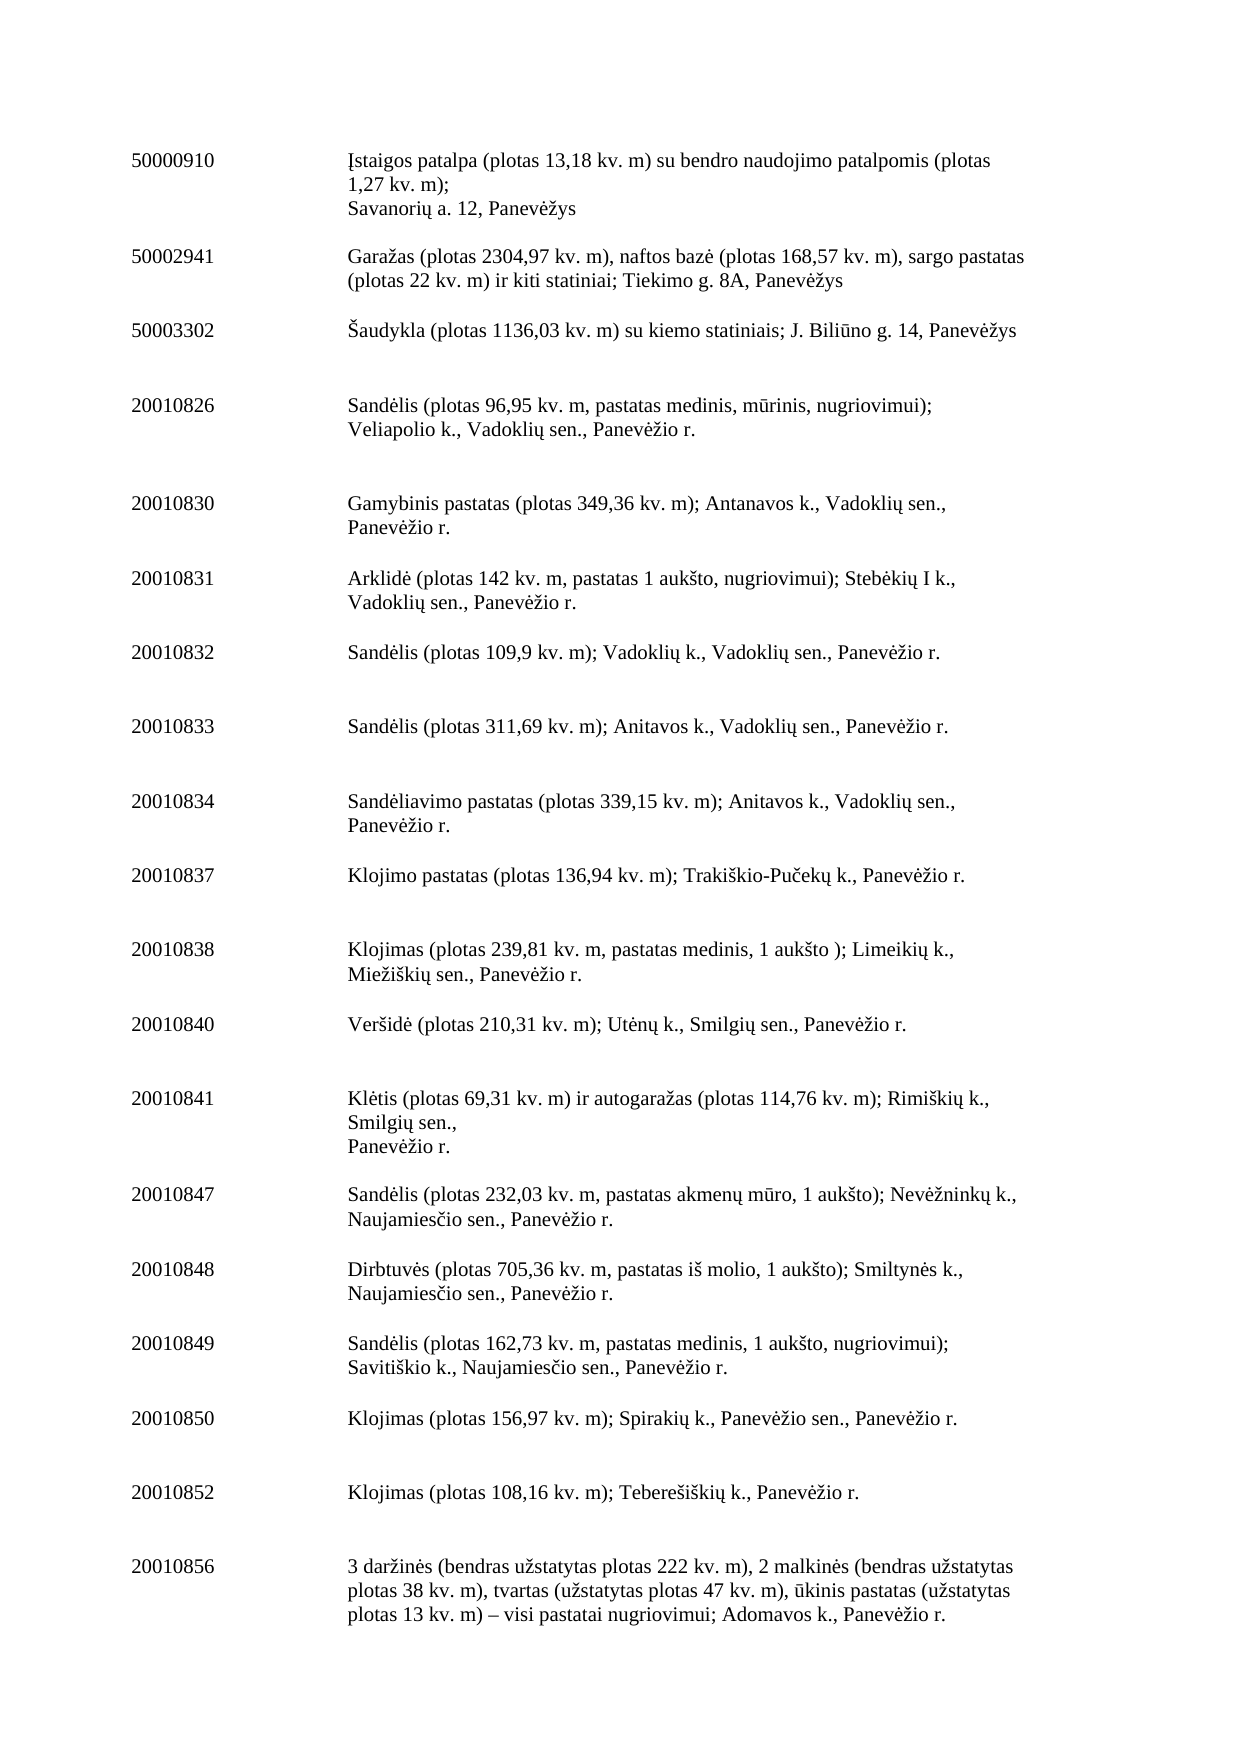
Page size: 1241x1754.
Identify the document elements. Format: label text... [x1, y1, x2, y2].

table_cell 20010852 [115, 1480, 336, 1530]
table_cell [1148, 863, 1155, 913]
table_cell [1148, 244, 1155, 294]
table_cell [1193, 938, 1211, 988]
table_cell 20010847 [115, 1183, 336, 1233]
table_cell [1170, 988, 1192, 1012]
table_cell [1155, 863, 1163, 913]
table_cell [1148, 1086, 1155, 1158]
table_cell [101, 1233, 114, 1257]
table_cell [1193, 1406, 1211, 1456]
table_cell [1170, 393, 1192, 443]
table_cell [1155, 318, 1163, 369]
table_cell [1170, 220, 1192, 244]
table_cell [115, 1158, 1155, 1182]
table_cell Garažas (plotas 2304,97 kv. m), naftos bazė (plotas 168,57 kv. m), sargo pastatas (plotas 22 kv. m) ir kiti statiniai; Tiekimo g. 8A, Panevėžys [336, 244, 1037, 294]
table_cell Gamybinis pastatas (plotas 349,36 kv. m); Antanavos k., Vadoklių sen., Panevėžio r. [336, 491, 1037, 541]
table_cell [1193, 148, 1211, 220]
table_cell [101, 1307, 114, 1331]
table_cell [1163, 913, 1170, 937]
table_cell [1163, 1331, 1170, 1381]
table_cell [101, 244, 114, 294]
table_cell 20010837 [115, 863, 336, 913]
table_cell [1193, 393, 1211, 443]
table_cell [1193, 541, 1211, 566]
table_cell [1155, 1158, 1163, 1182]
table_cell [1170, 1480, 1192, 1530]
table_cell [115, 913, 1155, 937]
table_cell [1170, 318, 1192, 369]
table_cell [1193, 616, 1211, 640]
table_cell [1155, 690, 1163, 714]
table_cell [1170, 1626, 1192, 1651]
table_cell [1155, 1530, 1163, 1554]
table_cell 20010833 [115, 714, 336, 764]
table_cell [1155, 913, 1163, 937]
table_cell 20010834 [115, 789, 336, 839]
table_cell [1193, 863, 1211, 913]
table_cell [1155, 541, 1163, 566]
table_cell [101, 714, 114, 764]
table_cell [1163, 863, 1170, 913]
table_cell [1170, 467, 1192, 491]
table_cell [1170, 566, 1192, 616]
table_cell [1163, 443, 1170, 467]
table_cell [101, 1480, 114, 1530]
table_cell [1155, 839, 1163, 863]
table_cell [1155, 1257, 1163, 1307]
table_cell [101, 1554, 114, 1626]
table_cell [101, 789, 114, 839]
table_cell [1163, 393, 1170, 443]
table_cell [1193, 714, 1211, 764]
table_cell [1037, 1183, 1148, 1233]
table_cell [1148, 1183, 1155, 1233]
table_cell 20010830 [115, 491, 336, 541]
table_cell [1163, 1158, 1170, 1182]
table_cell [1193, 1307, 1211, 1331]
table_cell [1037, 938, 1148, 988]
table_cell [1148, 1012, 1155, 1062]
table_cell [1155, 714, 1163, 764]
table_cell [101, 938, 114, 988]
table_cell [1193, 1062, 1211, 1086]
table_cell [1163, 1012, 1170, 1062]
table_cell [1037, 393, 1148, 443]
table_cell [1170, 938, 1192, 988]
table_cell [1163, 988, 1170, 1012]
table_cell [101, 1257, 114, 1307]
table_cell [1193, 1381, 1211, 1406]
table_cell [1193, 1086, 1211, 1158]
table_cell [1163, 1062, 1170, 1086]
table_cell [1163, 541, 1170, 566]
table_cell [1170, 640, 1192, 690]
table_cell [1170, 714, 1192, 764]
table_cell [1170, 1307, 1192, 1331]
table_cell [1148, 491, 1155, 541]
table_cell [1193, 294, 1211, 318]
table_cell [1037, 1331, 1148, 1381]
table_cell 20010826 [115, 393, 336, 443]
table_cell [101, 1406, 114, 1456]
table_cell [115, 294, 1155, 318]
table_cell [1193, 1233, 1211, 1257]
table_cell [1148, 789, 1155, 839]
table_cell [1155, 938, 1163, 988]
table_cell [1163, 491, 1170, 541]
table_cell [115, 690, 1155, 714]
table_cell [101, 1381, 114, 1406]
table_cell [1170, 443, 1192, 467]
table_cell [1148, 1480, 1155, 1530]
table_cell [1155, 1183, 1163, 1233]
table_cell [1163, 616, 1170, 640]
table_cell [1193, 1480, 1211, 1530]
table_cell [115, 443, 1155, 467]
table_cell Sandėlis (plotas 232,03 kv. m, pastatas akmenų mūro, 1 aukšto); Nevėžninkų k., Naujamiesčio sen., Panevėžio r. [336, 1183, 1037, 1233]
table_cell [101, 690, 114, 714]
table_cell [1163, 789, 1170, 839]
table_cell [1170, 863, 1192, 913]
table_cell 20010856 [115, 1554, 336, 1626]
table_cell [1170, 491, 1192, 541]
table_cell Sandėlis (plotas 162,73 kv. m, pastatas medinis, 1 aukšto, nugriovimui); Savitiškio k., Naujamiesčio sen., Panevėžio r. [336, 1331, 1037, 1381]
table_cell [1170, 244, 1192, 294]
table_cell [101, 1626, 114, 1651]
table_cell [1170, 690, 1192, 714]
table_cell [1193, 467, 1211, 491]
table_cell [1155, 1233, 1163, 1257]
table_cell [115, 1530, 1155, 1554]
table_cell [101, 1012, 114, 1062]
table_cell [115, 369, 1155, 393]
table_cell [115, 839, 1155, 863]
table_cell [101, 1530, 114, 1554]
table_cell [101, 1062, 114, 1086]
table_cell Sandėlis (plotas 96,95 kv. m, pastatas medinis, mūrinis, nugriovimui); Veliapolio k., Vadoklių sen., Panevėžio r. [336, 393, 1037, 443]
table_cell [1163, 640, 1170, 690]
table_cell [115, 1456, 1155, 1480]
table_cell [1193, 789, 1211, 839]
table_cell [1163, 1530, 1170, 1554]
table_cell [115, 1233, 1155, 1257]
table_cell [1170, 1381, 1192, 1406]
table_cell [115, 616, 1155, 640]
table_cell [1193, 839, 1211, 863]
table_cell Klojimas (plotas 156,97 kv. m); Spirakių k., Panevėžio sen., Panevėžio r. [336, 1406, 1037, 1456]
table_cell [1155, 1307, 1163, 1331]
table_cell 20010840 [115, 1012, 336, 1062]
table_cell [1170, 541, 1192, 566]
table_cell [1163, 938, 1170, 988]
table_cell [1163, 765, 1170, 789]
table_cell [1155, 1480, 1163, 1530]
table_cell Klėtis (plotas 69,31 kv. m) ir autogaražas (plotas 114,76 kv. m); Rimiškių k., Smilgių sen., Panevėžio r. [336, 1086, 1037, 1158]
table_cell [1193, 1183, 1211, 1233]
table_cell [1163, 467, 1170, 491]
table_cell [1155, 1626, 1163, 1651]
table_cell [1170, 1012, 1192, 1062]
table_cell [1037, 1554, 1148, 1626]
table_cell [1170, 1233, 1192, 1257]
table_cell [1155, 1456, 1163, 1480]
table_cell [115, 220, 1155, 244]
table_cell [1193, 1456, 1211, 1480]
table_cell [101, 491, 114, 541]
table_cell [115, 541, 1155, 566]
table_cell [1163, 1086, 1170, 1158]
table_cell [101, 616, 114, 640]
table_cell 20010848 [115, 1257, 336, 1307]
table_cell [1170, 913, 1192, 937]
table_cell [1193, 369, 1211, 393]
table_cell [1163, 839, 1170, 863]
table_cell [1148, 1406, 1155, 1456]
table_cell [1155, 640, 1163, 690]
table_cell [101, 369, 114, 393]
table_cell [1155, 244, 1163, 294]
table_cell [1193, 988, 1211, 1012]
table_cell 20010831 [115, 566, 336, 616]
table_cell [1037, 148, 1148, 220]
table_cell [1170, 765, 1192, 789]
table_cell Įstaigos patalpa (plotas 13,18 kv. m) su bendro naudojimo patalpomis (plotas 1,27 kv. m); Savanorių a. 12, Panevėžys [336, 148, 1037, 220]
table_cell [1155, 1062, 1163, 1086]
table_cell 20010841 [115, 1086, 336, 1158]
table_cell [1170, 1456, 1192, 1480]
table_cell Klojimas (plotas 108,16 kv. m); Teberešiškių k., Panevėžio r. [336, 1480, 1037, 1530]
table_cell [1193, 765, 1211, 789]
table_cell 50000910 [115, 148, 336, 220]
table_cell [115, 1307, 1155, 1331]
table_cell [101, 863, 114, 913]
table_cell [1037, 1012, 1148, 1062]
table_cell [1163, 148, 1170, 220]
table_cell [115, 467, 1155, 491]
table_cell [1155, 789, 1163, 839]
table_cell [1193, 913, 1211, 937]
table_cell 3 daržinės (bendras užstatytas plotas 222 kv. m), 2 malkinės (bendras užstatytas plotas 38 kv. m), tvartas (užstatytas plotas 47 kv. m), ūkinis pastatas (užstatytas plotas 13 kv. m) – visi pastatai nugriovimui; Adomavos k., Panevėžio r. [336, 1554, 1037, 1626]
table_cell [1148, 714, 1155, 764]
table_cell [1163, 714, 1170, 764]
table_cell [1170, 789, 1192, 839]
table_cell [1193, 318, 1211, 369]
table_cell [115, 1626, 1155, 1651]
table_cell [1193, 1012, 1211, 1062]
table_cell [1193, 1626, 1211, 1651]
table_cell [1148, 393, 1155, 443]
table_cell [101, 1183, 114, 1233]
table_cell [1148, 1257, 1155, 1307]
table_cell [101, 148, 114, 220]
table_cell [101, 443, 114, 467]
table_cell Dirbtuvės (plotas 705,36 kv. m, pastatas iš molio, 1 aukšto); Smiltynės k., Naujamiesčio sen., Panevėžio r. [336, 1257, 1037, 1307]
table_cell 20010832 [115, 640, 336, 690]
table_cell [1155, 988, 1163, 1012]
table_cell [1193, 220, 1211, 244]
table_cell [1193, 1158, 1211, 1182]
table_cell [1037, 566, 1148, 616]
table_cell [1193, 443, 1211, 467]
table_cell [1155, 1331, 1163, 1381]
table_cell [1163, 1480, 1170, 1530]
table_cell [1170, 616, 1192, 640]
table_cell [115, 765, 1155, 789]
table_cell Klojimas (plotas 239,81 kv. m, pastatas medinis, 1 aukšto ); Limeikių k., Miežiškių sen., Panevėžio r. [336, 938, 1037, 988]
table_cell [101, 220, 114, 244]
table_cell [101, 318, 114, 369]
table_cell [1163, 1456, 1170, 1480]
table_cell [1193, 1554, 1211, 1626]
table_cell [1163, 1626, 1170, 1651]
table_cell [1037, 1480, 1148, 1530]
table_cell [1155, 1406, 1163, 1456]
table_cell [1148, 318, 1155, 369]
table_cell 20010849 [115, 1331, 336, 1381]
table_cell [1170, 1406, 1192, 1456]
table_cell [1037, 244, 1148, 294]
table_cell [1163, 1406, 1170, 1456]
table_cell [1170, 1086, 1192, 1158]
table_cell [1170, 148, 1192, 220]
table_cell [1148, 148, 1155, 220]
table_cell 50002941 [115, 244, 336, 294]
table_cell [1155, 1554, 1163, 1626]
table_cell [101, 566, 114, 616]
table_cell [1163, 369, 1170, 393]
table_cell [1148, 1554, 1155, 1626]
table_cell [1037, 640, 1148, 690]
table_cell [1163, 1381, 1170, 1406]
table_cell [101, 988, 114, 1012]
table_cell [1163, 244, 1170, 294]
table_cell [1163, 294, 1170, 318]
table_cell [1193, 566, 1211, 616]
table_cell [1170, 1530, 1192, 1554]
table_cell [1037, 863, 1148, 913]
table_cell [101, 1456, 114, 1480]
table_cell [1170, 369, 1192, 393]
table_cell [101, 467, 114, 491]
table_cell [101, 1158, 114, 1182]
table_cell [1163, 566, 1170, 616]
table_cell [1155, 491, 1163, 541]
table_cell [1163, 220, 1170, 244]
table_cell [1170, 839, 1192, 863]
table_cell [1037, 1086, 1148, 1158]
table_cell [1148, 938, 1155, 988]
table_cell [1170, 1183, 1192, 1233]
table_cell [1037, 1257, 1148, 1307]
table_cell [1163, 1554, 1170, 1626]
table_cell [1148, 566, 1155, 616]
table_cell [115, 988, 1155, 1012]
table_cell [1037, 789, 1148, 839]
table_cell [1037, 1406, 1148, 1456]
table_cell [1163, 1233, 1170, 1257]
table_cell Sandėlis (plotas 109,9 kv. m); Vadoklių k., Vadoklių sen., Panevėžio r. [336, 640, 1037, 690]
table_cell [1155, 294, 1163, 318]
table_cell [1155, 369, 1163, 393]
table_cell Klojimo pastatas (plotas 136,94 kv. m); Trakiškio-Pučekų k., Panevėžio r. [336, 863, 1037, 913]
table_cell [101, 1331, 114, 1381]
table_cell [1163, 1307, 1170, 1331]
table_cell [1148, 640, 1155, 690]
table_cell Sandėliavimo pastatas (plotas 339,15 kv. m); Anitavos k., Vadoklių sen., Panevėžio r. [336, 789, 1037, 839]
table_cell [101, 839, 114, 863]
table_cell [1155, 566, 1163, 616]
table_cell [1170, 294, 1192, 318]
table_cell [1155, 467, 1163, 491]
table_cell [1170, 1257, 1192, 1307]
table_cell [1148, 1331, 1155, 1381]
table_cell [1193, 640, 1211, 690]
table_cell [1170, 1158, 1192, 1182]
table_cell [1155, 1012, 1163, 1062]
table_cell [1170, 1554, 1192, 1626]
table_cell [1170, 1331, 1192, 1381]
table_cell [1155, 148, 1163, 220]
table_cell 20010838 [115, 938, 336, 988]
table_cell [101, 294, 114, 318]
table_cell 20010850 [115, 1406, 336, 1456]
table_cell [101, 1086, 114, 1158]
table_cell [101, 640, 114, 690]
table_cell [1155, 765, 1163, 789]
table_cell [1155, 616, 1163, 640]
table_cell [1155, 393, 1163, 443]
table_cell [1170, 1062, 1192, 1086]
table_cell [115, 1381, 1155, 1406]
table_cell [101, 541, 114, 566]
table_cell [101, 913, 114, 937]
table_cell [1193, 1257, 1211, 1307]
table_cell Šaudykla (plotas 1136,03 kv. m) su kiemo statiniais; J. Biliūno g. 14, Panevėžys [336, 318, 1037, 369]
table_cell [1155, 1086, 1163, 1158]
table_cell 50003302 [115, 318, 336, 369]
table_cell [115, 1062, 1155, 1086]
table_cell [1037, 714, 1148, 764]
table_cell [1163, 1257, 1170, 1307]
table_cell [101, 765, 114, 789]
table_cell [1193, 1331, 1211, 1381]
table_cell [1163, 690, 1170, 714]
table_cell Sandėlis (plotas 311,69 kv. m); Anitavos k., Vadoklių sen., Panevėžio r. [336, 714, 1037, 764]
table_cell [1155, 443, 1163, 467]
table_cell [1155, 1381, 1163, 1406]
table_cell [1037, 318, 1148, 369]
table_cell [1163, 318, 1170, 369]
table_cell [1193, 690, 1211, 714]
table_cell [101, 393, 114, 443]
table_cell [1193, 491, 1211, 541]
table_cell [1193, 244, 1211, 294]
table_cell Veršidė (plotas 210,31 kv. m); Utėnų k., Smilgių sen., Panevėžio r. [336, 1012, 1037, 1062]
table_cell [1037, 491, 1148, 541]
table_cell [1163, 1183, 1170, 1233]
table_cell [1193, 1530, 1211, 1554]
table_cell [1155, 220, 1163, 244]
table_cell Arklidė (plotas 142 kv. m, pastatas 1 aukšto, nugriovimui); Stebėkių I k., Vadoklių sen., Panevėžio r. [336, 566, 1037, 616]
